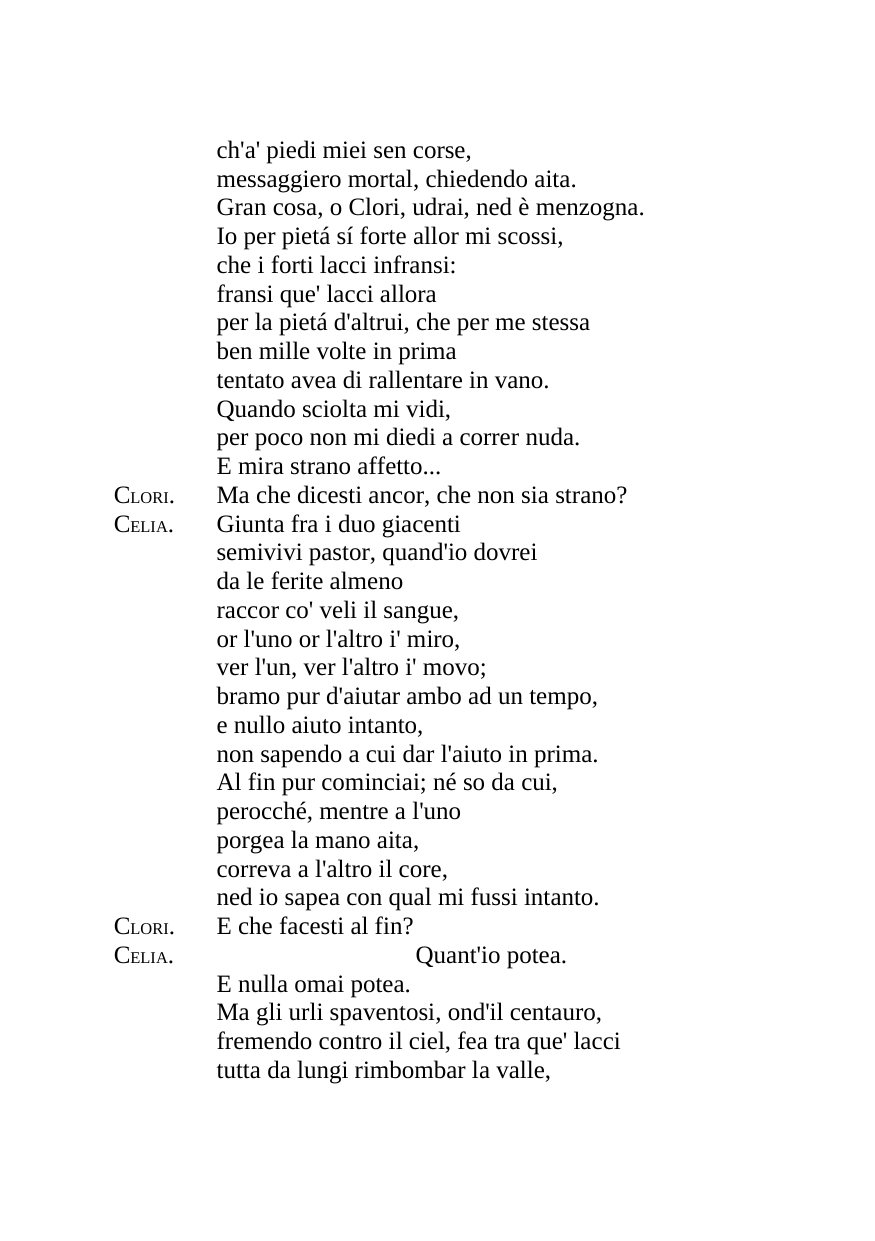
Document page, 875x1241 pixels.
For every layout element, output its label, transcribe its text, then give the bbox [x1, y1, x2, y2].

table_cell ch'a' piedi miei sen corse, messaggiero mortal, chiedendo aita. Gran cosa, o Clori, udrai, ned è menzogna. Io per pietá sí forte allor mi scossi, che i forti lacci infransi: fransi que' lacci allora per la pietá d'altrui, che per me stessa ben mille volte in prima tentato avea di rallentare in vano. Quando sciolta mi vidi, per poco non mi diedi a correr nuda. E mira strano affetto... [209, 135, 768, 480]
table_cell Celia. [106, 509, 209, 911]
table_cell E che facesti al fin? [209, 911, 768, 940]
table_cell [106, 135, 209, 480]
table_cell Celia. [106, 940, 209, 1084]
table_cell Giunta fra i duo giacenti semivivi pastor, quand'io dovrei da le ferite almeno raccor co' veli il sangue, or l'uno or l'altro i' miro, ver l'un, ver l'altro i' movo; bramo pur d'aiutar ambo ad un tempo, e nullo aiuto intanto, non sapendo a cui dar l'aiuto in prima. Al fin pur cominciai; né so da cui, perocché, mentre a l'uno porgea la mano aita, correva a l'altro il core, ned io sapea con qual mi fussi intanto. [209, 509, 768, 911]
table_cell Ma che dicesti ancor, che non sia strano? [209, 480, 768, 509]
table_cell Clori. [106, 480, 209, 509]
table_cell Quant'io potea. E nulla omai potea. Ma gli urli spaventosi, ond'il centauro, fremendo contro il ciel, fea tra que' lacci tutta da lungi rimbombar la valle, [209, 940, 768, 1084]
table_cell Clori. [106, 911, 209, 940]
